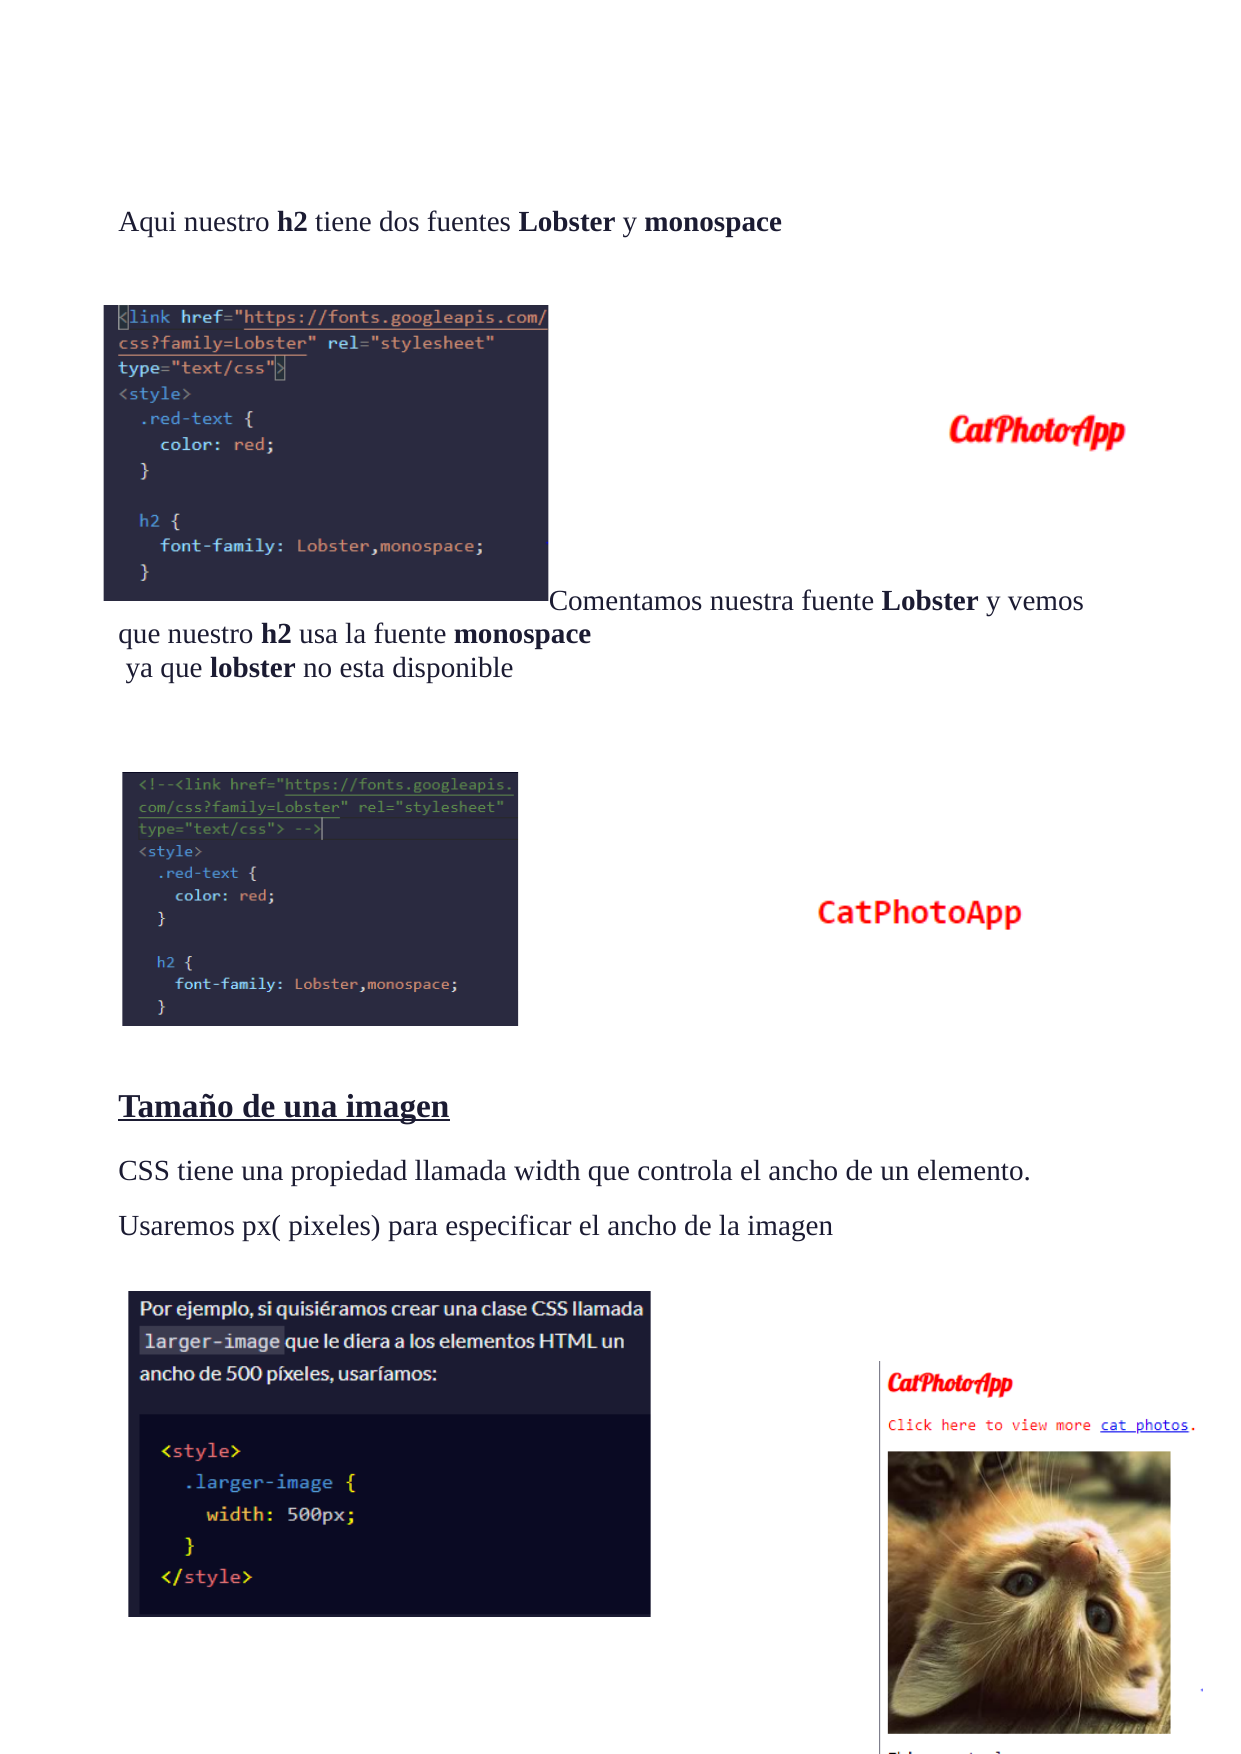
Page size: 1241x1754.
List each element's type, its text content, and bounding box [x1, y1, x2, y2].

text Aqui nuestro h2 tiene dos fuentes Lobster y monospace [118, 204, 1122, 238]
text Usaremos px( pixeles) para especificar el ancho de la imagen [118, 1208, 1122, 1241]
text Tamaño de una imagen [118, 1086, 1122, 1124]
text ya que lobster no esta disponible [118, 650, 1122, 683]
text Comentamos nuestra fuente Lobster y vemos que nuestro h2 usa la fuente monospace [118, 583, 1122, 650]
text CSS tiene una propiedad llamada width que controla el ancho de un elemento. [118, 1153, 1122, 1187]
